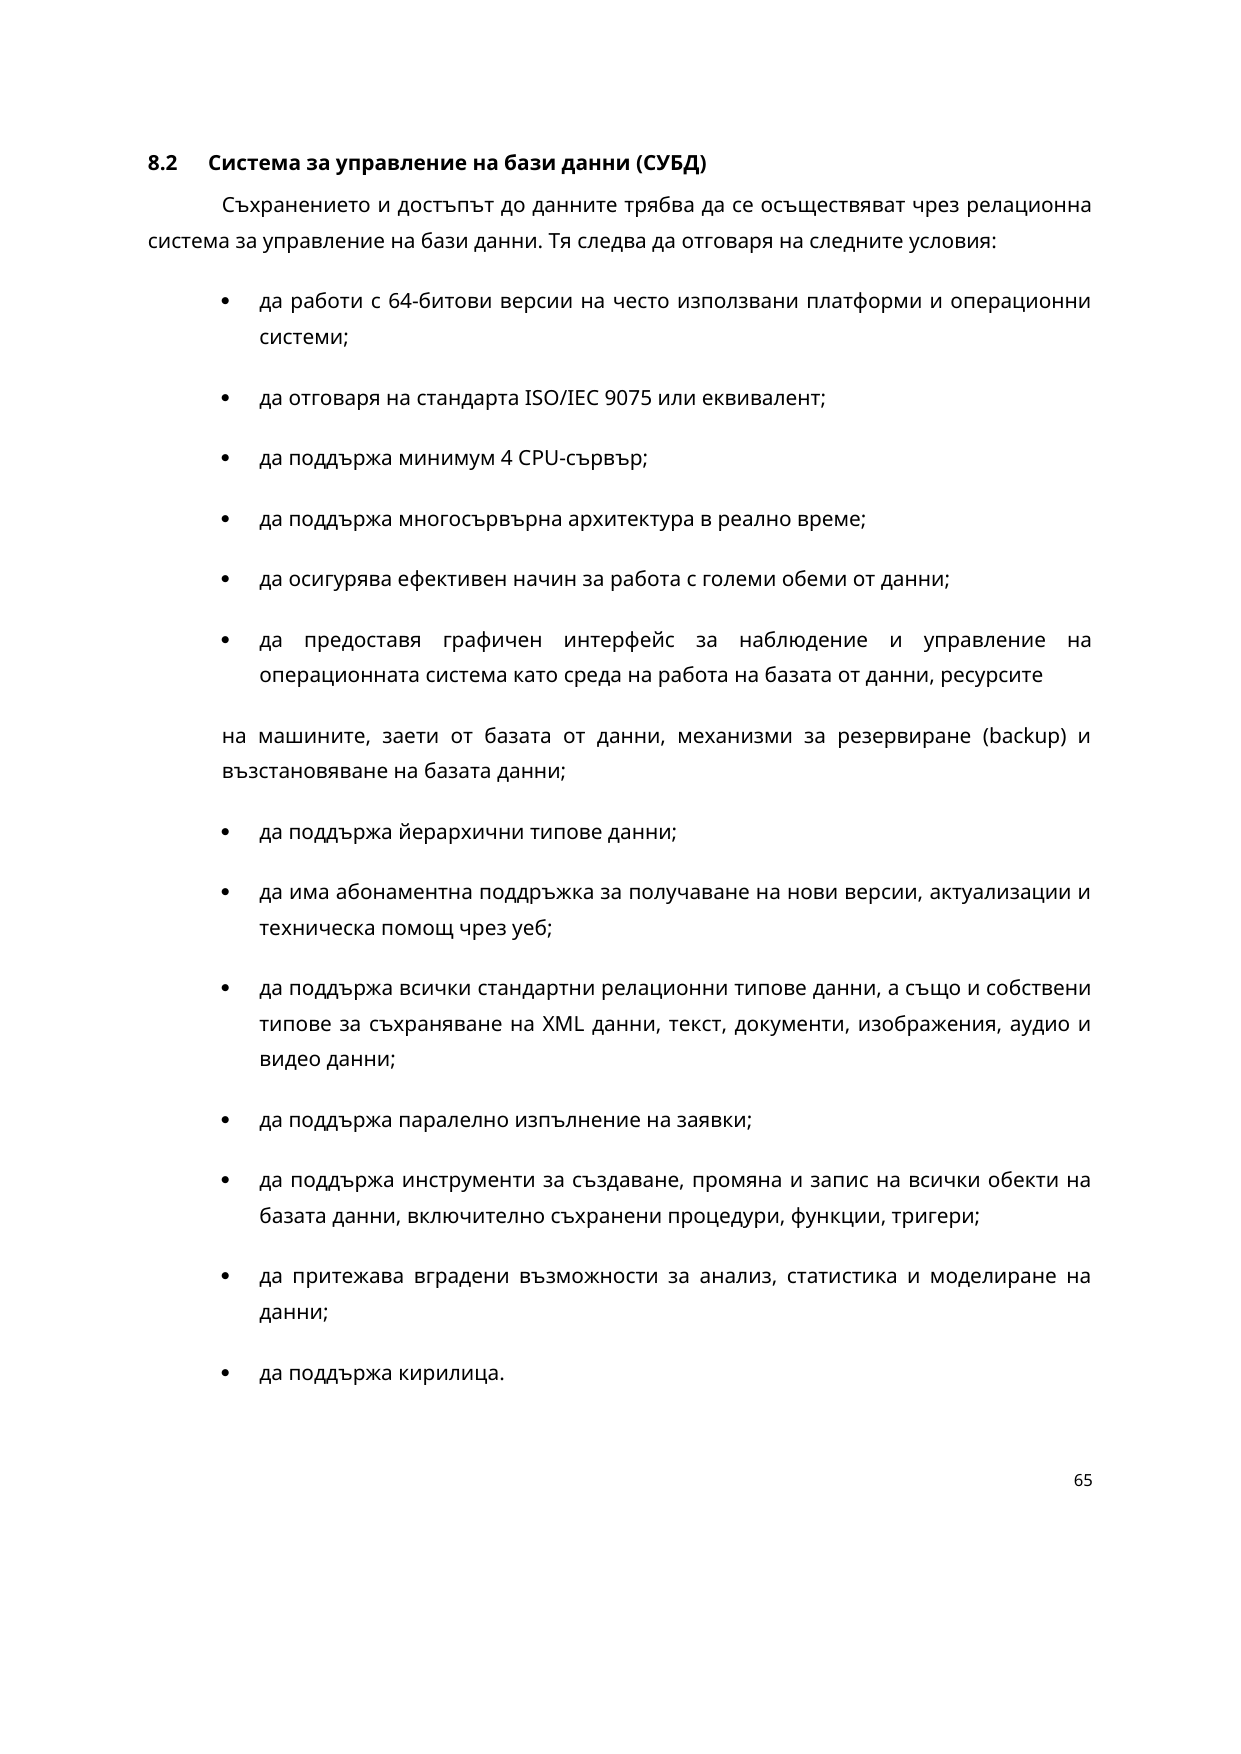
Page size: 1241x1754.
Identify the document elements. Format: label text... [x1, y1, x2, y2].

list да работи с 64-битови версии на често използвани платформи и операционни системи; [222, 287, 1092, 351]
text Съхранението и достъпът до данните трябва да се осъществяват чрез релационна система за управление на бази данни. Тя следва да отговаря на следните условия: [148, 191, 1092, 254]
list да поддържа паралелно изпълнение на заявки; [222, 1105, 1092, 1133]
list да поддържа инструменти за създаване, промяна и запис на всички обекти на базата данни, включително съхранени процедури, функции, тригери; [222, 1166, 1092, 1229]
list да поддържа минимум 4 CPU-сървър; [222, 443, 1092, 472]
list да отговаря на стандарта ISO/IEC 9075 или еквивалент; [222, 383, 1092, 411]
list да осигурява ефективен начин за работа с големи обеми от данни; [222, 564, 1092, 593]
subtitle Система за управление на бази данни (СУБД) [148, 148, 1092, 176]
list да поддържа многосървърна архитектура в реално време; [222, 504, 1092, 532]
text на машините, заети от базата от данни, механизми за резервиране (backup) и възстановяване на базата данни; [222, 721, 1092, 785]
list да поддържа всички стандартни релационни типове данни, а също и собствени типове за съхраняване на XML данни, текст, документи, изображения, аудио и видео данни; [222, 973, 1092, 1073]
list да има абонаментна поддръжка за получаване на нови версии, актуализации и техническа помощ чрез уеб; [222, 877, 1092, 941]
list да поддържа кирилица. [222, 1358, 1092, 1386]
list да притежава вградени възможности за анализ, статистика и моделиране на данни; [222, 1262, 1092, 1326]
list да поддържа йерархични типове данни; [222, 817, 1092, 845]
list да предоставя графичен интерфейс за наблюдение и управление на операционната система като среда на работа на базата от данни, ресурсите [222, 625, 1092, 689]
